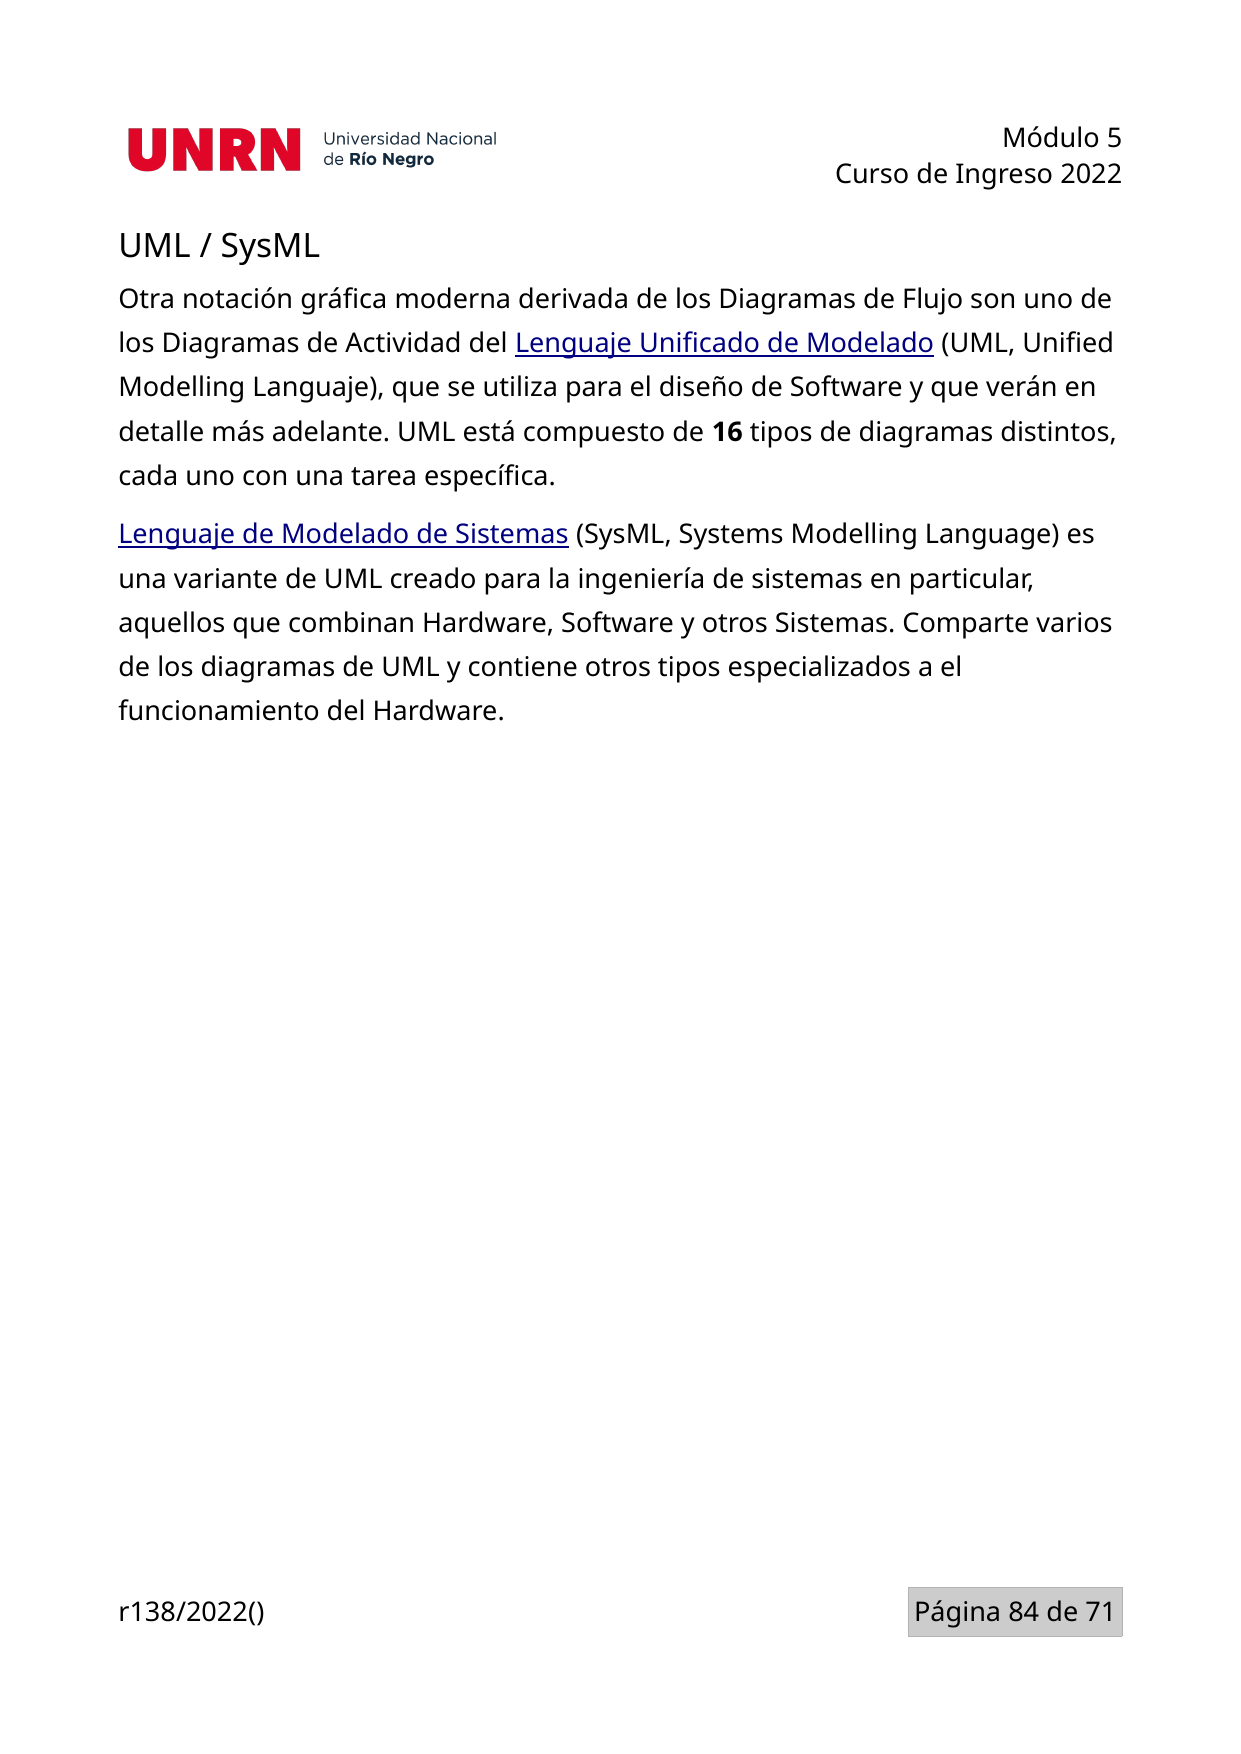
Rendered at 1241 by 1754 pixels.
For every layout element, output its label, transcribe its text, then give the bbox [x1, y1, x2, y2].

picture [118, 118, 505, 180]
text Otra notación gráfica moderna derivada de los Diagramas de Flujo son uno de los Diagramas de Actividad del Lenguaje Unificado de Modelado (UML, Unified Modelling Languaje), que se utiliza para el diseño de Software y que verán en detalle más adelante. UML está compuesto de 16 tipos de diagramas distintos, cada uno con una tarea específica. [118, 279, 1122, 493]
subtitle UML / SysML [118, 221, 1122, 267]
text Lenguaje de Modelado de Sistemas (SysML, Systems Modelling Language) es una variante de UML creado para la ingeniería de sistemas en particular, aquellos que combinan Hardware, Software y otros Sistemas. Comparte varios de los diagramas de UML y contiene otros tipos especializados a el funcionamiento del Hardware. [118, 515, 1122, 728]
